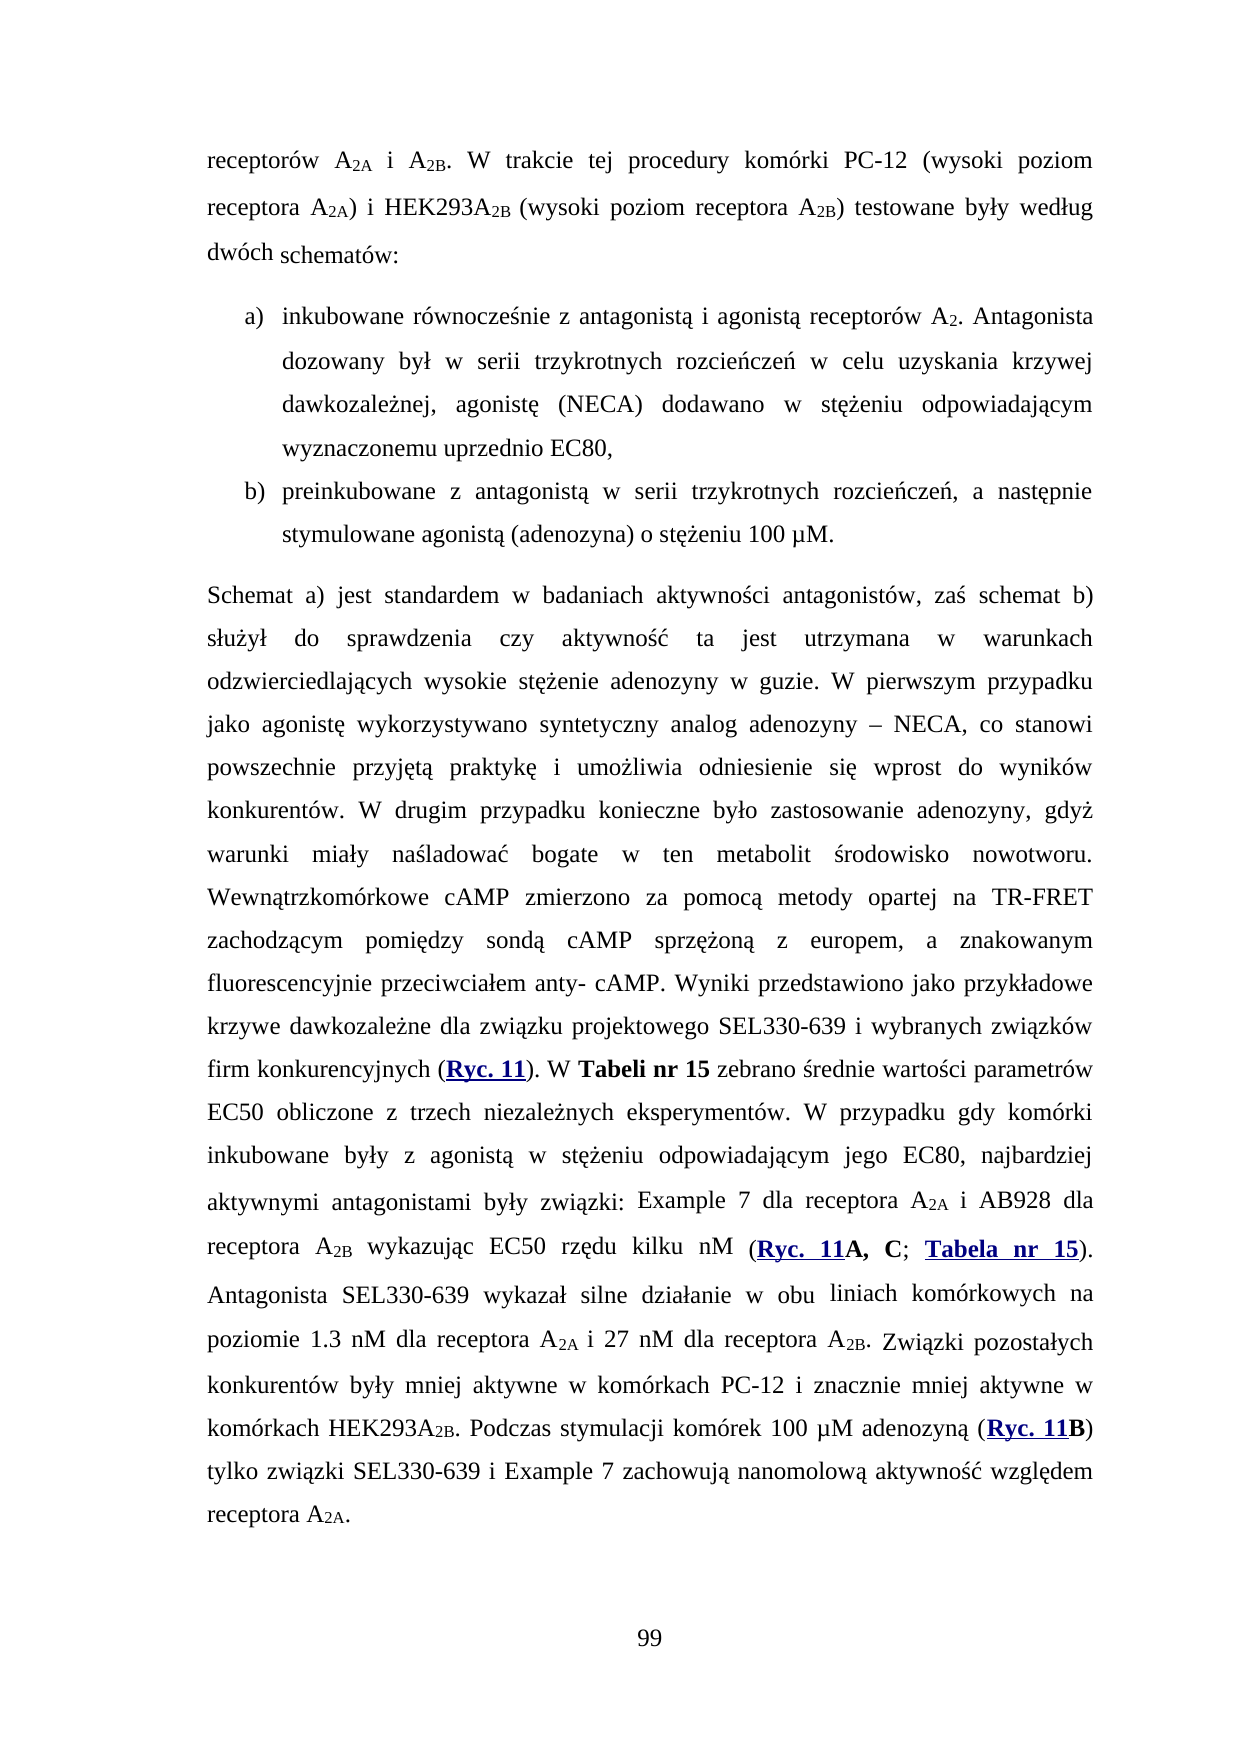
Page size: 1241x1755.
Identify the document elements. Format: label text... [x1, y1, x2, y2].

text receptorów A2A i A2B. W trakcie tej procedury komórki PC-12 (wysoki poziom receptora A2A) i HEK293A2B (wysoki poziom receptora A2B) testowane były według dwóch schematów: [207, 146, 1093, 268]
list inkubowane równocześnie z antagonistą i agonistą receptorów A2. Antagonista dozowany był w serii trzykrotnych rozcieńczeń w celu uzyskania krzywej dawkozależnej, agonistę (NECA) dodawano w stężeniu odpowiadającym wyznaczonemu uprzednio EC80, [244, 301, 1093, 461]
list preinkubowane z antagonistą w serii trzykrotnych rozcieńczeń, a następnie stymulowane agonistą (adenozyna) o stężeniu 100 µM. [244, 476, 1093, 548]
text Schemat a) jest standardem w badaniach aktywności antagonistów, zaś schemat b) służył do sprawdzenia czy aktywność ta jest utrzymana w warunkach odzwierciedlających wysokie stężenie adenozyny w guzie. W pierwszym przypadku jako agonistę wykorzystywano syntetyczny analog adenozyny – NECA, co stanowi powszechnie przyjętą praktykę i umożliwia odniesienie się wprost do wyników konkurentów. W drugim przypadku konieczne było zastosowanie adenozyny, gdyż warunki miały naśladować bogate w ten metabolit środowisko nowotworu. Wewnątrzkomórkowe cAMP zmierzono za pomocą metody opartej na TR-FRET zachodzącym pomiędzy sondą cAMP sprzężoną z europem, a znakowanym fluorescencyjnie przeciwciałem anty- cAMP. Wyniki przedstawiono jako przykładowe krzywe dawkozależne dla związku projektowego SEL330-639 i wybranych związków firm konkurencyjnych (Ryc. 11). W Tabeli nr 15 zebrano średnie wartości parametrów EC50 obliczone z trzech niezależnych eksperymentów. W przypadku gdy komórki inkubowane były z agonistą w stężeniu odpowiadającym jego EC80, najbardziej aktywnymi antagonistami były związki: Example 7 dla receptora A2A i AB928 dla receptora A2B wykazując EC50 rzędu kilku nM (Ryc. 11A, C; Tabela nr 15). Antagonista SEL330-639 wykazał silne działanie w obu liniach komórkowych na poziomie 1.3 nM dla receptora A2A i 27 nM dla receptora A2B. Związki pozostałych konkurentów były mniej aktywne w komórkach PC-12 i znacznie mniej aktywne w komórkach HEK293A2B. Podczas stymulacji komórek 100 µM adenozyną (Ryc. 11B) tylko związki SEL330-639 i Example 7 zachowują nanomolową aktywność względem receptora A2A. [207, 580, 1093, 1528]
